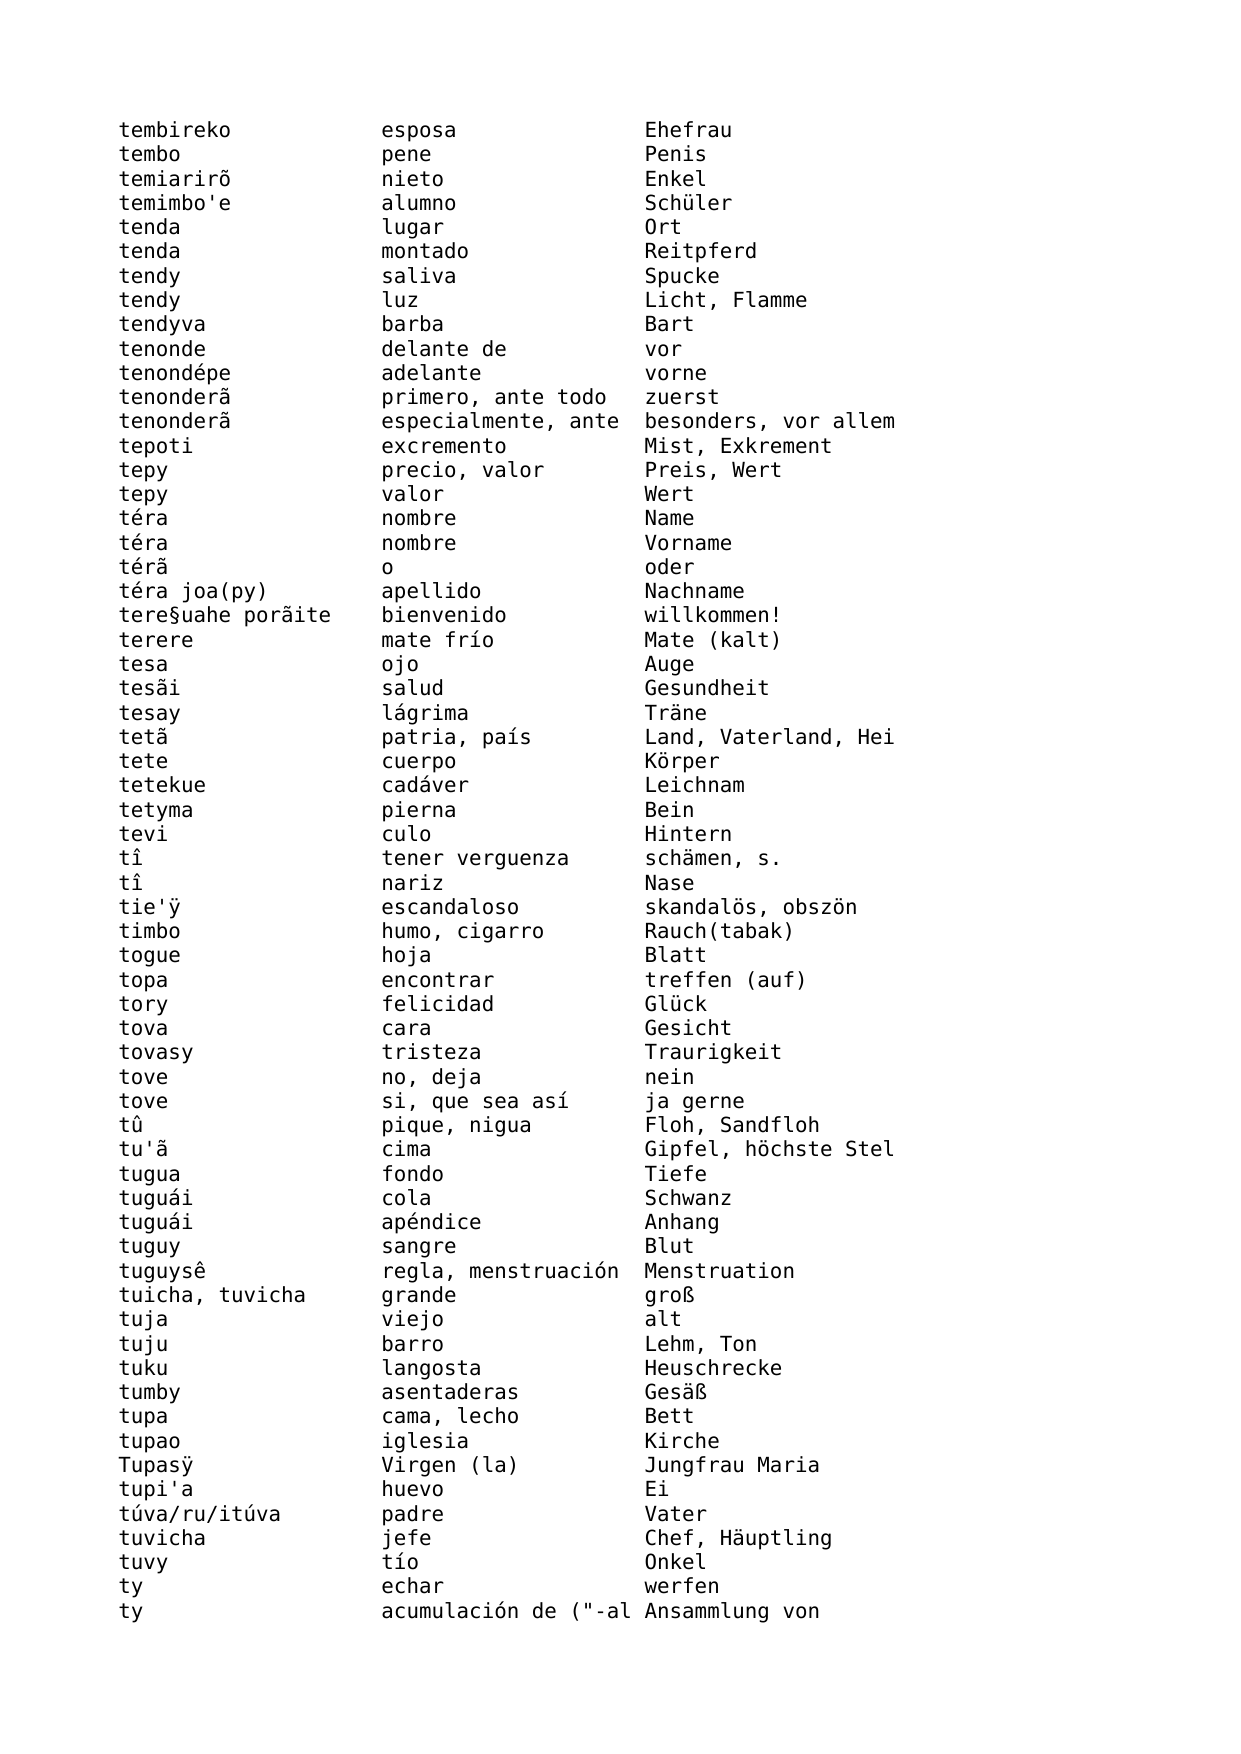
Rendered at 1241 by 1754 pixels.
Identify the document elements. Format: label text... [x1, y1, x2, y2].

text temimbo'e alumno Schüler [118, 191, 1122, 215]
text tupao iglesia Kirche [118, 1429, 1122, 1453]
text tu'ã cima Gipfel, höchste Stel [118, 1137, 1122, 1162]
text temiarirõ nieto Enkel [118, 167, 1122, 191]
text tenda lugar Ort [118, 215, 1122, 239]
text tuju barro Lehm, Ton [118, 1332, 1122, 1356]
text téra nombre Name [118, 506, 1122, 531]
text tere§uahe porãite bienvenido willkommen! [118, 603, 1122, 628]
text tuja viejo alt [118, 1307, 1122, 1332]
text tuku langosta Heuschrecke [118, 1356, 1122, 1380]
text tenonderã primero, ante todo zuerst [118, 385, 1122, 409]
text túva/ru/itúva padre Vater [118, 1502, 1122, 1526]
text Tupasÿ Virgen (la) Jungfrau Maria [118, 1453, 1122, 1477]
text tuvicha jefe Chef, Häuptling [118, 1526, 1122, 1550]
text tupi'a huevo Ei [118, 1477, 1122, 1502]
text tendy saliva Spucke [118, 264, 1122, 288]
text tugua fondo Tiefe [118, 1162, 1122, 1186]
text térã o oder [118, 555, 1122, 579]
text tenonderã especialmente, ante besonders, vor allem [118, 409, 1122, 434]
text ty echar werfen [118, 1574, 1122, 1599]
text tendyva barba Bart [118, 312, 1122, 337]
text tenda montado Reitpferd [118, 239, 1122, 264]
text téra nombre Vorname [118, 531, 1122, 555]
text topa encontrar treffen (auf) [118, 968, 1122, 992]
text tesa ojo Auge [118, 652, 1122, 676]
text tova cara Gesicht [118, 1016, 1122, 1040]
text tovasy tristeza Traurigkeit [118, 1040, 1122, 1065]
text tendy luz Licht, Flamme [118, 288, 1122, 312]
text tî tener verguenza schämen, s. [118, 846, 1122, 871]
text tetã patria, país Land, Vaterland, Hei [118, 725, 1122, 749]
text tenondépe adelante vorne [118, 361, 1122, 385]
text téra joa(py) apellido Nachname [118, 579, 1122, 603]
text tuguysê regla, menstruación Menstruation [118, 1259, 1122, 1283]
text ty acumulación de ("-al Ansammlung von [118, 1599, 1122, 1623]
text tupa cama, lecho Bett [118, 1404, 1122, 1429]
text terere mate frío Mate (kalt) [118, 628, 1122, 652]
text tembo pene Penis [118, 142, 1122, 167]
text tuguái apéndice Anhang [118, 1210, 1122, 1234]
text tove no, deja nein [118, 1065, 1122, 1089]
text tû pique, nigua Floh, Sandfloh [118, 1113, 1122, 1137]
text tove si, que sea así ja gerne [118, 1089, 1122, 1113]
text tî nariz Nase [118, 871, 1122, 895]
text tesay lágrima Träne [118, 701, 1122, 725]
text timbo humo, cigarro Rauch(tabak) [118, 919, 1122, 943]
text togue hoja Blatt [118, 943, 1122, 968]
text tete cuerpo Körper [118, 749, 1122, 773]
text tuguy sangre Blut [118, 1234, 1122, 1259]
text tetyma pierna Bein [118, 798, 1122, 822]
text tepy precio, valor Preis, Wert [118, 458, 1122, 482]
text tumby asentaderas Gesäß [118, 1380, 1122, 1404]
text tembireko esposa Ehefrau [118, 118, 1122, 142]
text tuvy tío Onkel [118, 1550, 1122, 1574]
text tetekue cadáver Leichnam [118, 773, 1122, 798]
text tuicha, tuvicha grande groß [118, 1283, 1122, 1307]
text tesãi salud Gesundheit [118, 676, 1122, 701]
text tuguái cola Schwanz [118, 1186, 1122, 1210]
text tevi culo Hintern [118, 822, 1122, 846]
text tory felicidad Glück [118, 992, 1122, 1016]
text tenonde delante de vor [118, 337, 1122, 361]
text tepy valor Wert [118, 482, 1122, 506]
text tepoti excremento Mist, Exkrement [118, 434, 1122, 458]
text tie'ÿ escandaloso skandalös, obszön [118, 895, 1122, 919]
